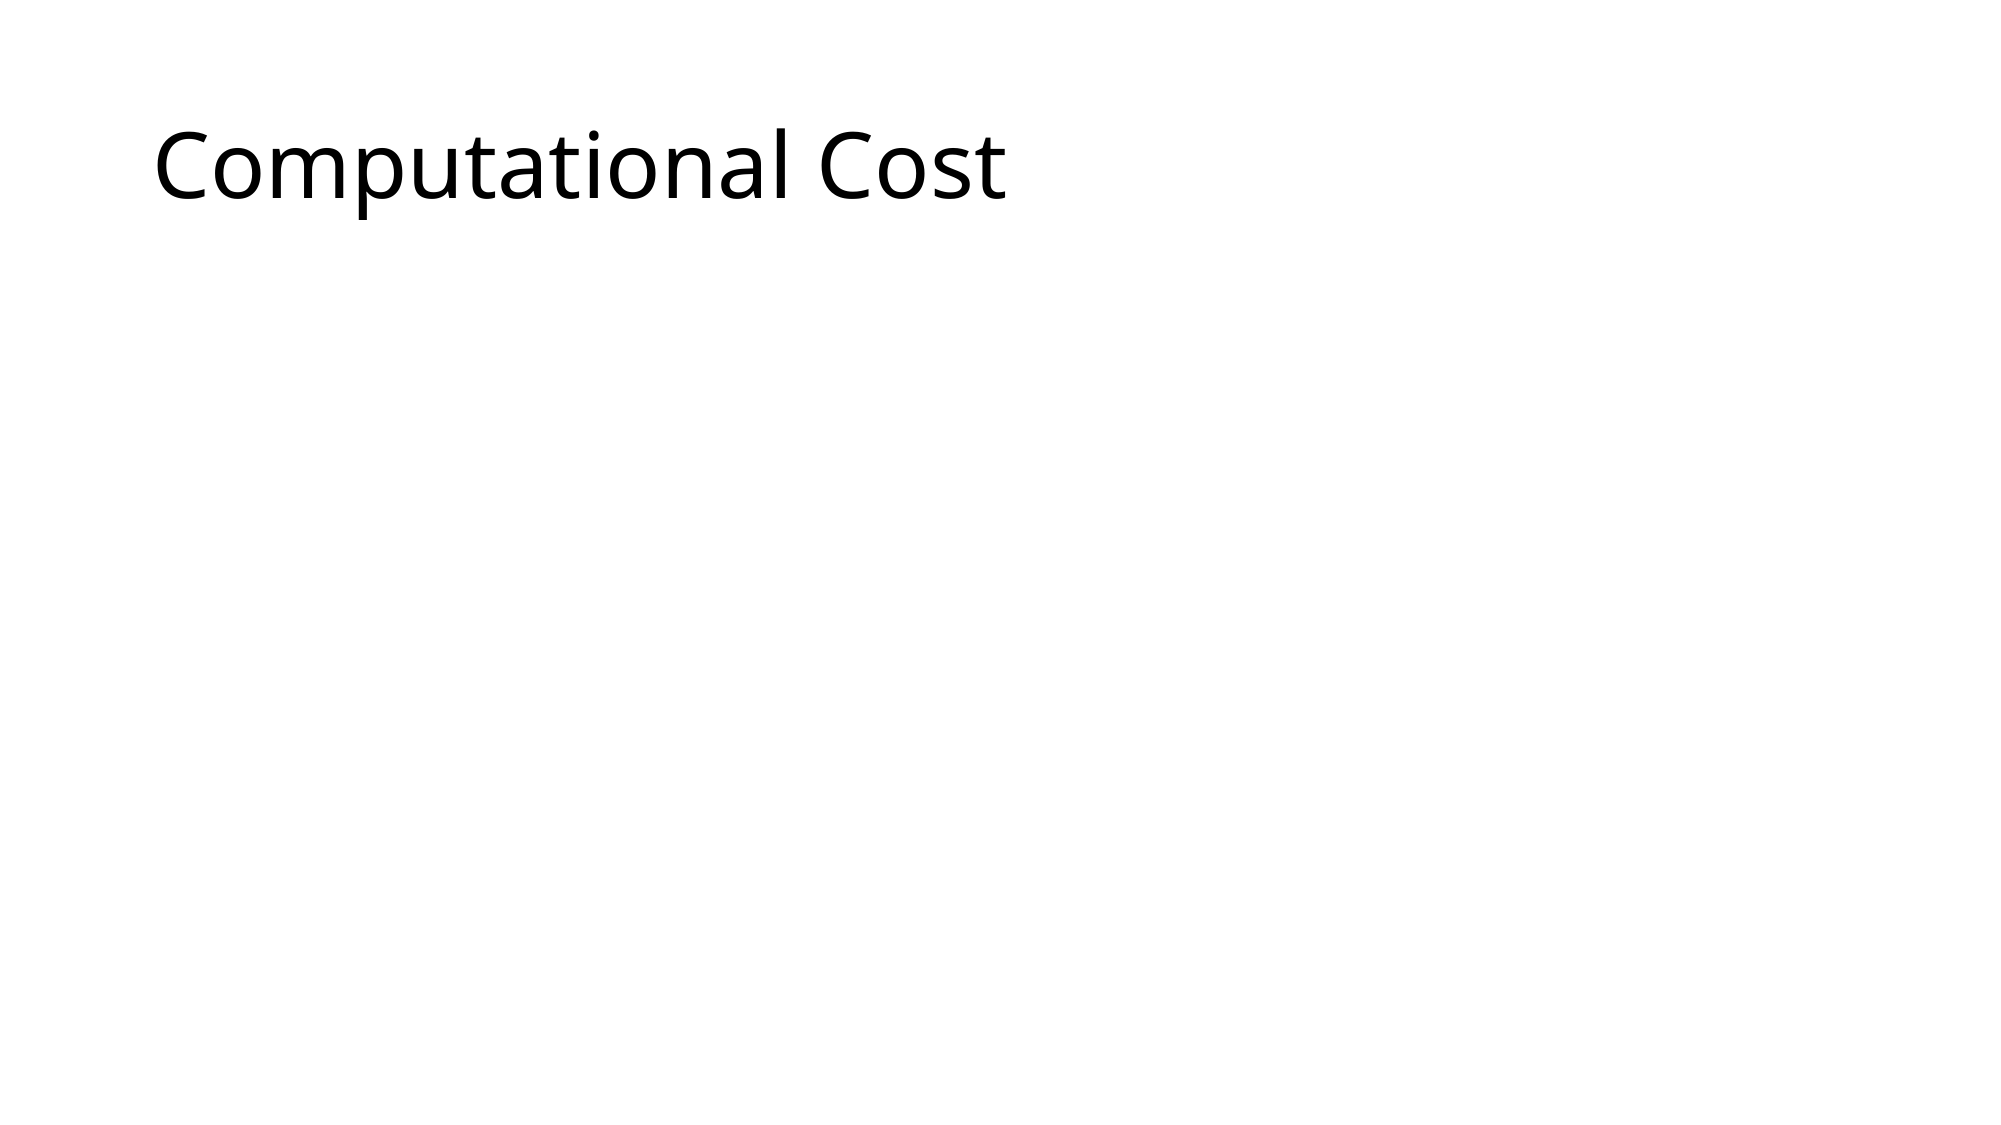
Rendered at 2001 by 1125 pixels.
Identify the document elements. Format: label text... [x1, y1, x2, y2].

title Computational Cost [137, 59, 1863, 278]
